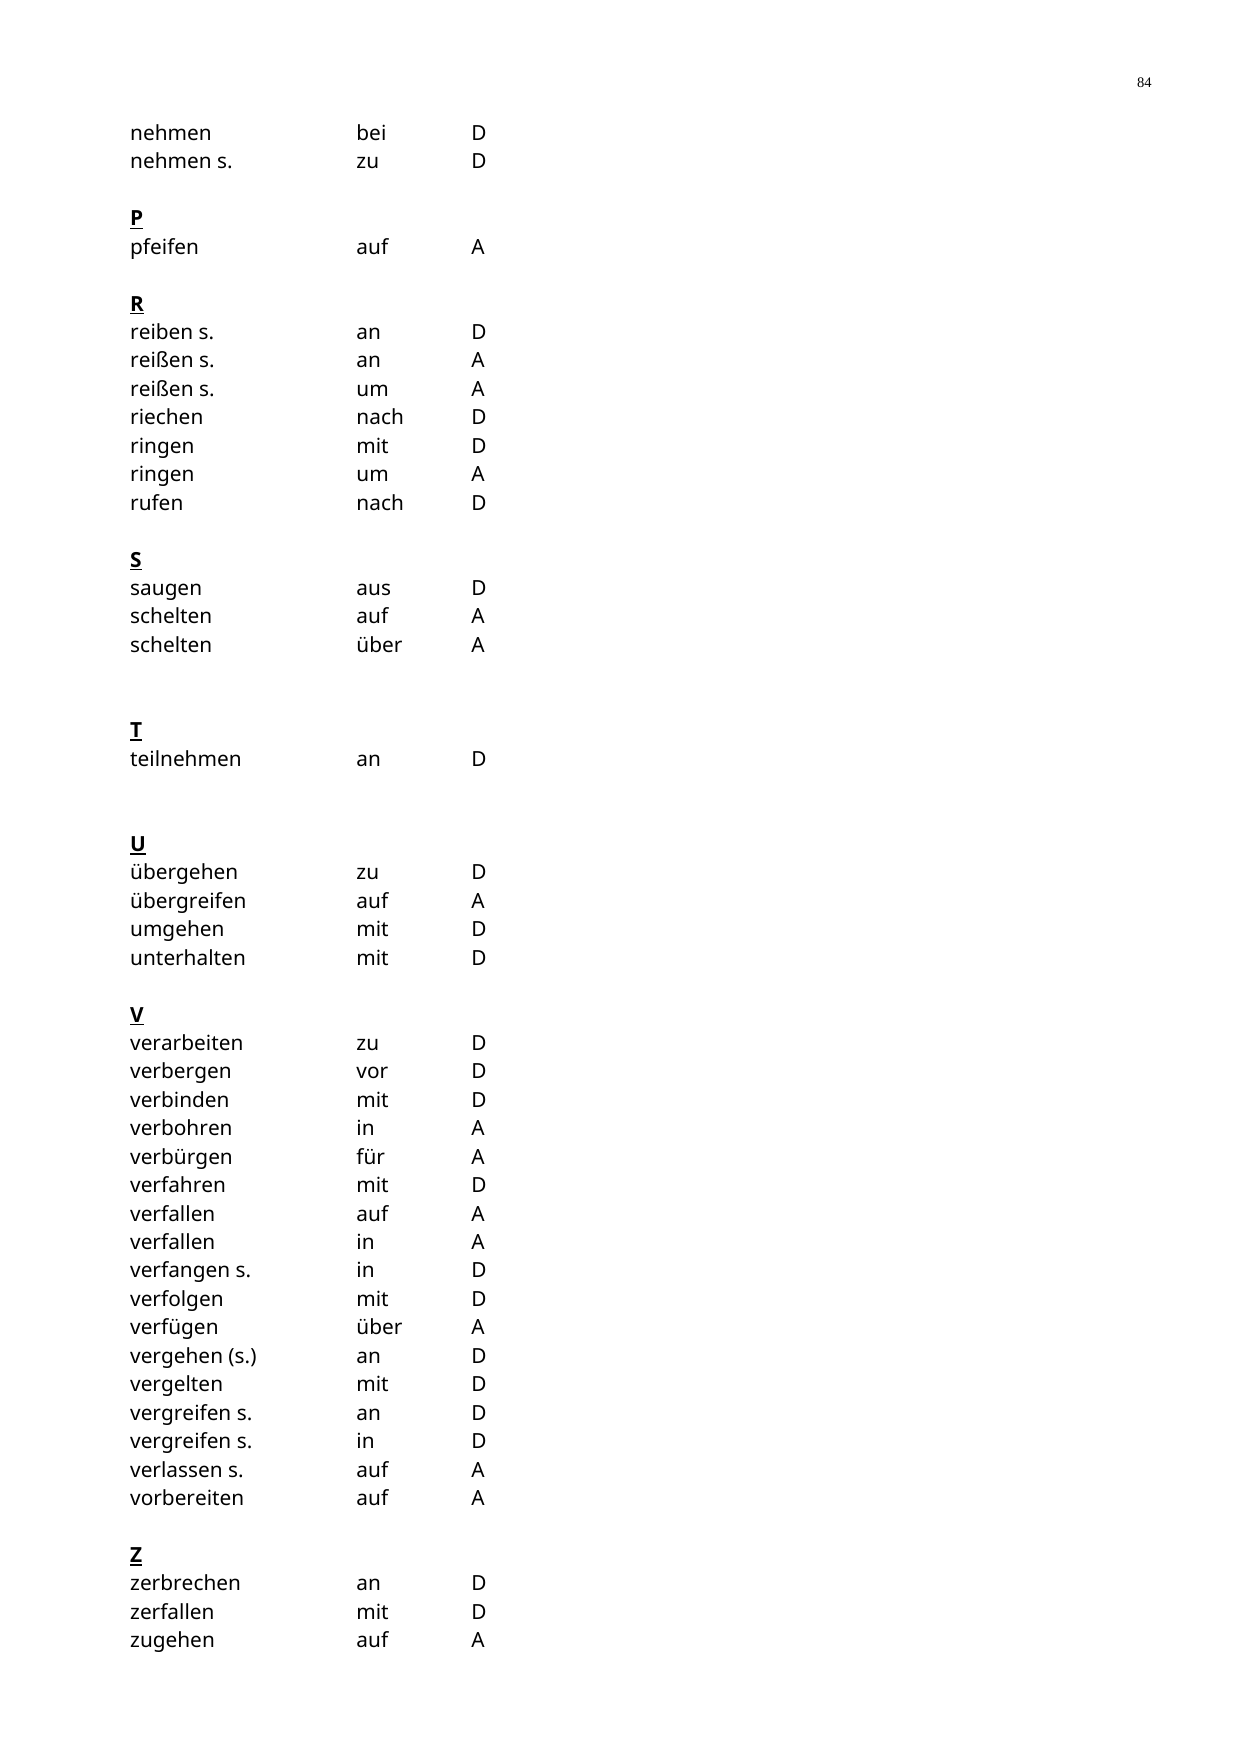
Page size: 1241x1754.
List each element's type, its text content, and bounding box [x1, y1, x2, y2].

table_cell verfallen [119, 1199, 345, 1227]
table_cell teilnehmen [119, 744, 345, 772]
table_cell zu [345, 1028, 460, 1057]
table_cell auf [345, 1199, 460, 1227]
table_cell A [460, 1483, 517, 1512]
table_cell zu [345, 147, 460, 175]
table_cell [345, 1512, 460, 1540]
table_cell D [460, 147, 517, 175]
table_cell [460, 971, 517, 1000]
table_cell [460, 829, 517, 857]
table_cell für [345, 1142, 460, 1170]
table_cell [345, 516, 460, 545]
table_cell [119, 1512, 345, 1540]
table_cell mit [345, 914, 460, 943]
table_cell vor [345, 1057, 460, 1085]
table_cell auf [345, 1483, 460, 1512]
table_cell A [460, 630, 517, 658]
table_cell [345, 204, 460, 232]
table_cell bei [345, 118, 460, 147]
table_cell [460, 772, 517, 801]
table_cell auf [345, 886, 460, 914]
table_cell an [345, 1398, 460, 1426]
table_cell verfügen [119, 1313, 345, 1341]
table_cell [345, 772, 460, 801]
table_cell saugen [119, 573, 345, 602]
table_cell [460, 289, 517, 317]
table_cell D [460, 914, 517, 943]
table_cell an [345, 346, 460, 374]
table_cell A [460, 1313, 517, 1341]
table_cell [345, 801, 460, 829]
table_cell Z [119, 1540, 345, 1568]
table_cell [119, 175, 345, 203]
table_cell [460, 715, 517, 744]
table_cell [119, 801, 345, 829]
table_cell [119, 772, 345, 801]
table_cell D [460, 744, 517, 772]
table_cell verfallen [119, 1227, 345, 1256]
table_cell D [460, 1426, 517, 1455]
table_cell auf [345, 1625, 460, 1654]
table_cell D [460, 1057, 517, 1085]
table_cell mit [345, 1369, 460, 1398]
table_cell verbohren [119, 1114, 345, 1142]
table_cell schelten [119, 630, 345, 658]
table_cell über [345, 1313, 460, 1341]
table_cell [119, 659, 345, 687]
table_cell [345, 545, 460, 573]
table_cell nehmen [119, 118, 345, 147]
table_cell ringen [119, 459, 345, 488]
table_cell A [460, 374, 517, 402]
table_cell vergehen (s.) [119, 1341, 345, 1369]
table_cell D [460, 1369, 517, 1398]
table_cell mit [345, 1284, 460, 1312]
table_cell verbergen [119, 1057, 345, 1085]
table_cell [345, 715, 460, 744]
table_cell mit [345, 1170, 460, 1199]
table_cell mit [345, 943, 460, 971]
table_cell in [345, 1426, 460, 1455]
table_cell reißen s. [119, 374, 345, 402]
table_cell [460, 1540, 517, 1568]
table_cell P [119, 204, 345, 232]
table_cell [345, 260, 460, 289]
table_cell vorbereiten [119, 1483, 345, 1512]
table_cell um [345, 459, 460, 488]
table_cell in [345, 1256, 460, 1284]
table_cell [460, 175, 517, 203]
table_cell nehmen s. [119, 147, 345, 175]
table_cell [460, 260, 517, 289]
table_cell vergreifen s. [119, 1398, 345, 1426]
table_cell A [460, 1114, 517, 1142]
table_cell [460, 801, 517, 829]
table_cell D [460, 403, 517, 431]
table_cell [345, 1540, 460, 1568]
table_cell an [345, 1569, 460, 1597]
table_cell D [460, 488, 517, 516]
table_cell an [345, 317, 460, 346]
table_cell A [460, 886, 517, 914]
table_cell rufen [119, 488, 345, 516]
table_cell D [460, 858, 517, 886]
table_cell A [460, 1227, 517, 1256]
table_cell [460, 1512, 517, 1540]
table_cell D [460, 1256, 517, 1284]
table_cell zerfallen [119, 1597, 345, 1625]
table_cell A [460, 459, 517, 488]
table_cell auf [345, 1455, 460, 1483]
table_cell [119, 516, 345, 545]
table_cell vergelten [119, 1369, 345, 1398]
table_cell an [345, 1341, 460, 1369]
table_cell A [460, 1142, 517, 1170]
table_cell verarbeiten [119, 1028, 345, 1057]
table_cell A [460, 1625, 517, 1654]
table_cell übergreifen [119, 886, 345, 914]
table_cell nach [345, 488, 460, 516]
table_cell an [345, 744, 460, 772]
table_cell [460, 659, 517, 687]
table_cell mit [345, 431, 460, 459]
table_cell D [460, 1569, 517, 1597]
table_cell pfeifen [119, 232, 345, 260]
table_cell S [119, 545, 345, 573]
table_cell [119, 687, 345, 715]
table_cell U [119, 829, 345, 857]
table_cell mit [345, 1597, 460, 1625]
table_cell A [460, 346, 517, 374]
table_cell über [345, 630, 460, 658]
table_cell [460, 687, 517, 715]
table_cell um [345, 374, 460, 402]
table_cell [119, 260, 345, 289]
table_cell auf [345, 602, 460, 630]
table_cell auf [345, 232, 460, 260]
table_cell reiben s. [119, 317, 345, 346]
table_cell [345, 1000, 460, 1028]
table_cell D [460, 317, 517, 346]
table_cell aus [345, 573, 460, 602]
table_cell [345, 687, 460, 715]
table_cell D [460, 1028, 517, 1057]
table_cell verlassen s. [119, 1455, 345, 1483]
table_cell [345, 175, 460, 203]
table_cell A [460, 602, 517, 630]
table_cell riechen [119, 403, 345, 431]
table_cell D [460, 1341, 517, 1369]
table_cell D [460, 431, 517, 459]
table_cell in [345, 1227, 460, 1256]
table_cell D [460, 573, 517, 602]
table_cell D [460, 1398, 517, 1426]
table_cell übergehen [119, 858, 345, 886]
table_cell verbinden [119, 1085, 345, 1113]
table_cell T [119, 715, 345, 744]
table_cell nach [345, 403, 460, 431]
table_cell verbürgen [119, 1142, 345, 1170]
table_cell unterhalten [119, 943, 345, 971]
table_cell mit [345, 1085, 460, 1113]
table_cell [345, 659, 460, 687]
table_cell zugehen [119, 1625, 345, 1654]
table_cell D [460, 1284, 517, 1312]
table_cell [345, 289, 460, 317]
table_cell R [119, 289, 345, 317]
table_cell [460, 204, 517, 232]
table_cell [460, 1000, 517, 1028]
table_cell vergreifen s. [119, 1426, 345, 1455]
table_cell in [345, 1114, 460, 1142]
table_cell [345, 971, 460, 1000]
table_cell [460, 516, 517, 545]
table_cell A [460, 1199, 517, 1227]
table_cell A [460, 1455, 517, 1483]
table_cell schelten [119, 602, 345, 630]
table_cell D [460, 1597, 517, 1625]
table_cell zerbrechen [119, 1569, 345, 1597]
table_cell D [460, 1085, 517, 1113]
table_cell reißen s. [119, 346, 345, 374]
table_cell D [460, 1170, 517, 1199]
table_cell verfolgen [119, 1284, 345, 1312]
table_cell D [460, 118, 517, 147]
table_cell verfangen s. [119, 1256, 345, 1284]
table_cell V [119, 1000, 345, 1028]
table_cell zu [345, 858, 460, 886]
table_cell ringen [119, 431, 345, 459]
table_cell D [460, 943, 517, 971]
table_cell umgehen [119, 914, 345, 943]
table_cell [460, 545, 517, 573]
table_cell verfahren [119, 1170, 345, 1199]
table_cell [345, 829, 460, 857]
table_cell A [460, 232, 517, 260]
table_cell [119, 971, 345, 1000]
